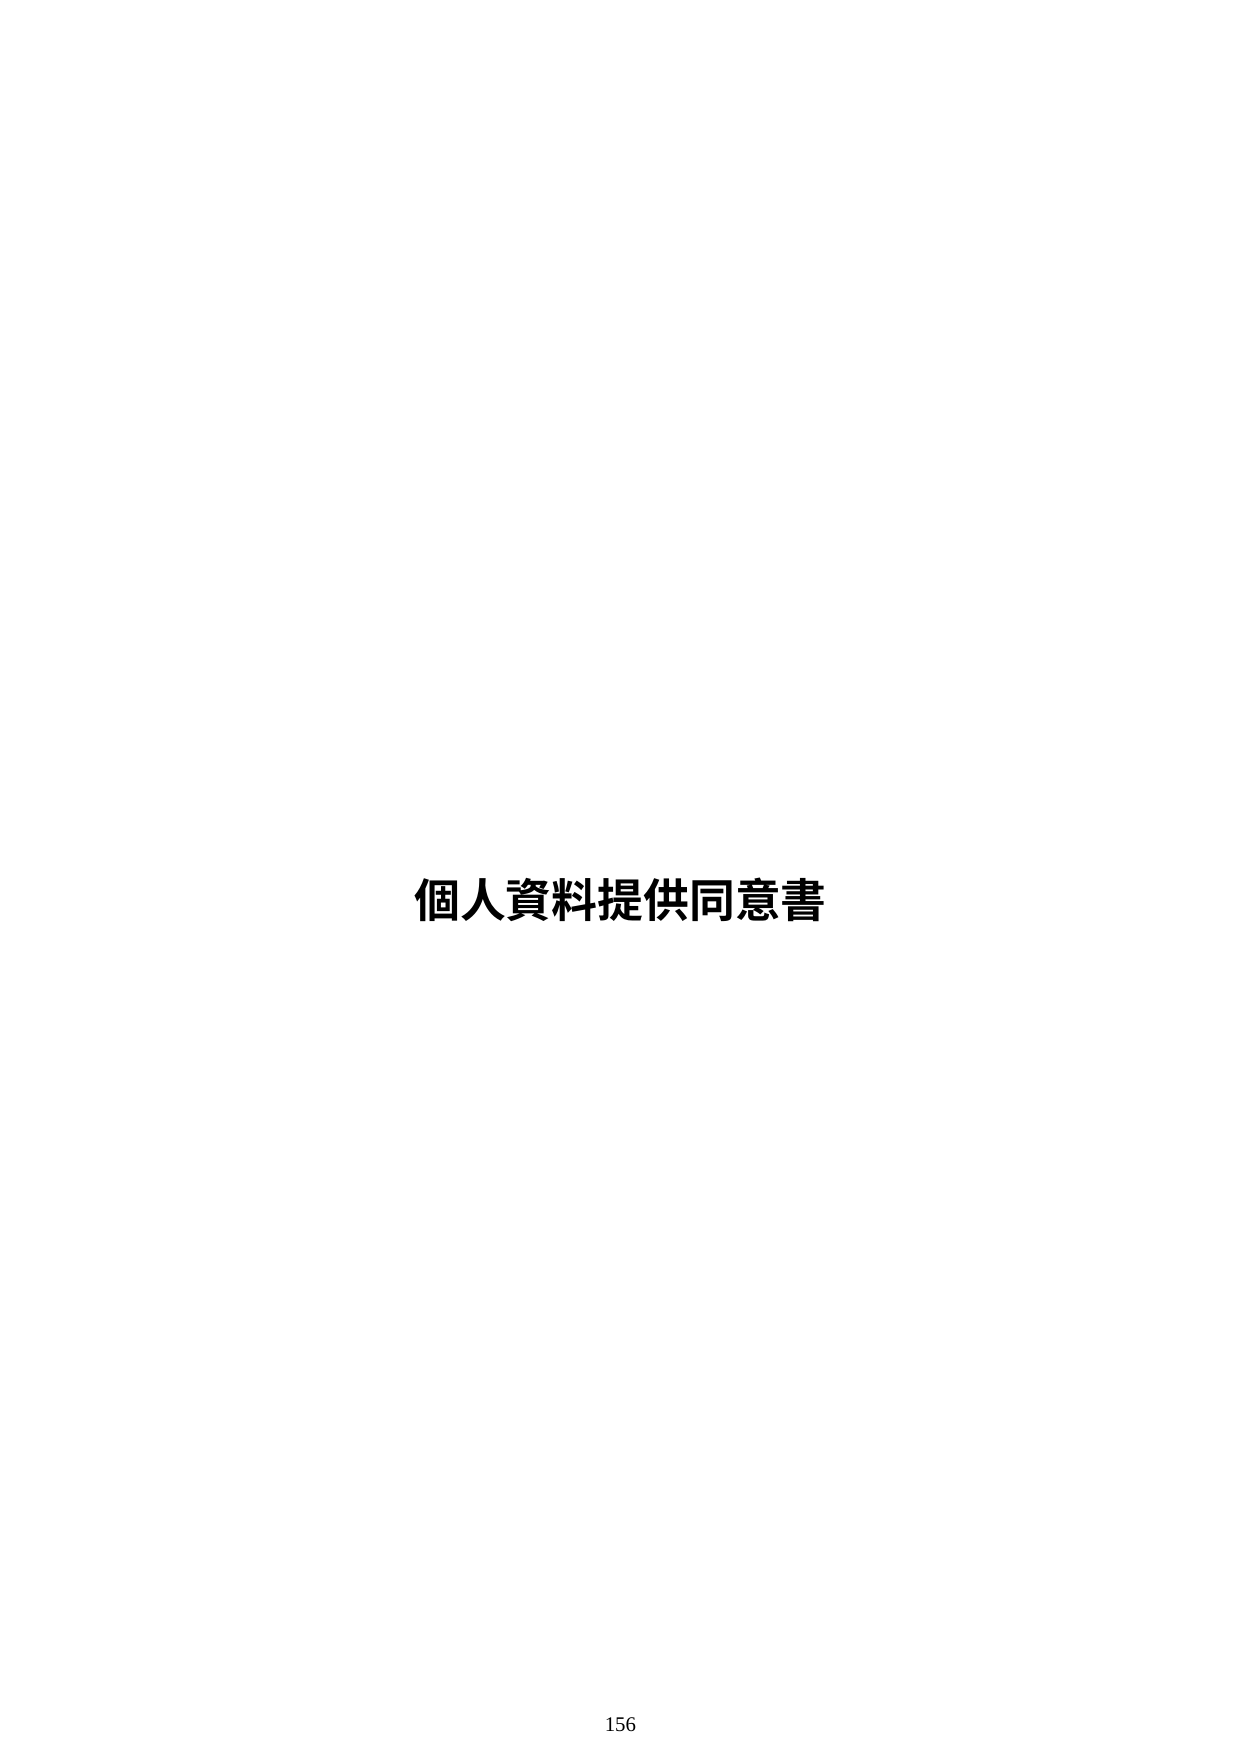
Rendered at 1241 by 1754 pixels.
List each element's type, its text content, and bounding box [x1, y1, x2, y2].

text 個人資料提供同意書 [89, 825, 1152, 950]
